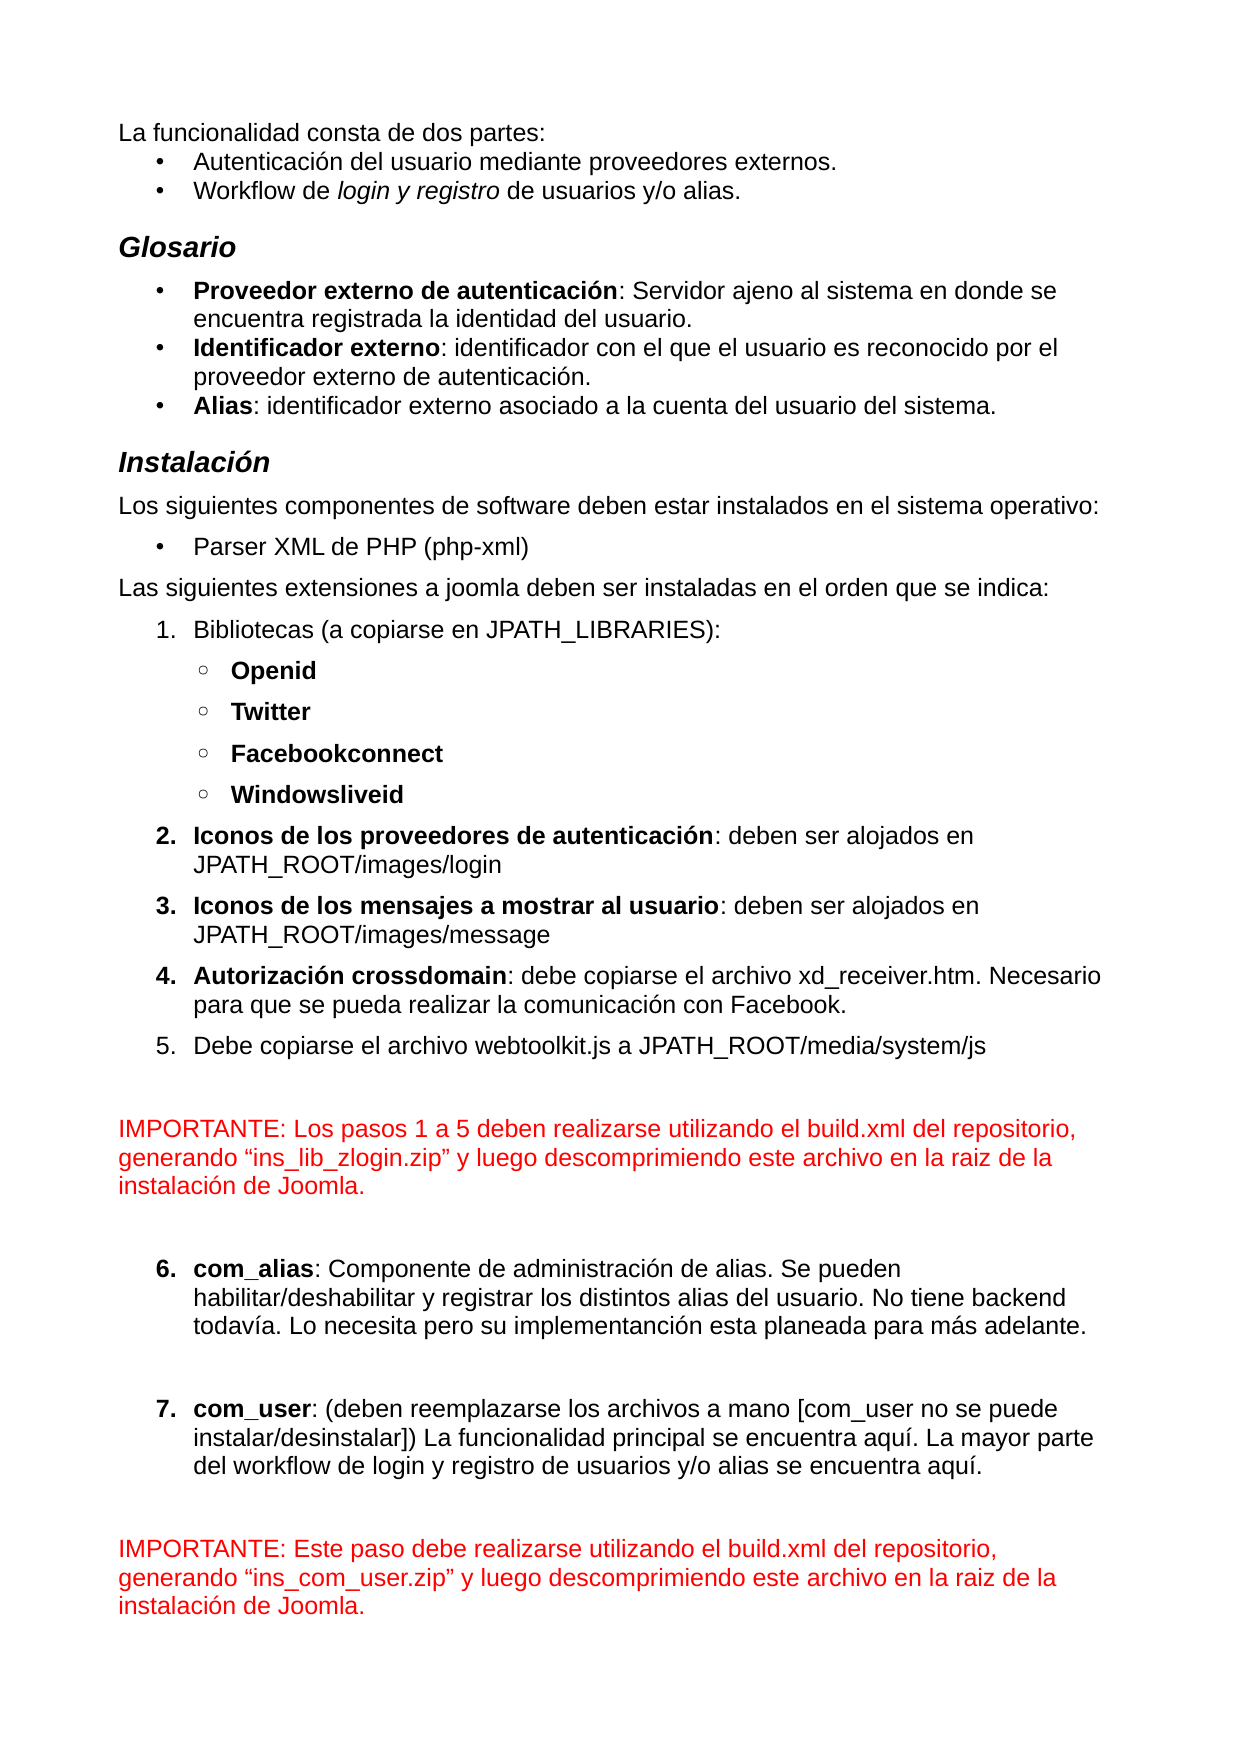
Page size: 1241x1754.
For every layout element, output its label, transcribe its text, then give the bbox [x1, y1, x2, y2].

list Windowsliveid [193, 780, 1122, 809]
subtitle Instalación [118, 445, 1122, 478]
text La funcionalidad consta de dos partes: [118, 118, 1122, 147]
list Proveedor externo de autenticación: Servidor ajeno al sistema en donde se encuentra registrada la identidad del usuario. [156, 276, 1122, 333]
text Los siguientes componentes de software deben estar instalados en el sistema operativo: [118, 491, 1122, 519]
text IMPORTANTE: Este paso debe realizarse utilizando el build.xml del repositorio, generando “ins_com_user.zip” y luego descomprimiendo este archivo en la raiz de la instalación de Joomla. [118, 1534, 1122, 1620]
list Facebookconnect [193, 738, 1122, 767]
list Alias: identificador externo asociado a la cuenta del usuario del sistema. [156, 391, 1122, 420]
list com_alias: Componente de administración de alias. Se pueden habilitar/deshabilitar y registrar los distintos alias del usuario. No tiene backend todavía. Lo necesita pero su implementanción esta planeada para más adelante. [156, 1254, 1122, 1340]
list Parser XML de PHP (php-xml) [156, 532, 1122, 561]
list Identificador externo: identificador con el que el usuario es reconocido por el proveedor externo de autenticación. [156, 333, 1122, 391]
text IMPORTANTE: Los pasos 1 a 5 deben realizarse utilizando el build.xml del repositorio, generando “ins_lib_zlogin.zip” y luego descomprimiendo este archivo en la raiz de la instalación de Joomla. [118, 1114, 1122, 1200]
list Workflow de login y registro de usuarios y/o alias. [156, 176, 1122, 204]
list Twitter [193, 697, 1122, 726]
list Autenticación del usuario mediante proveedores externos. [156, 147, 1122, 176]
list Autorización crossdomain: debe copiarse el archivo xd_receiver.htm. Necesario para que se pueda realizar la comunicación con Facebook. [156, 961, 1122, 1019]
subtitle Glosario [118, 229, 1122, 263]
list Openid [193, 656, 1122, 685]
list Bibliotecas (a copiarse en JPATH_LIBRARIES): [156, 614, 1122, 643]
list Iconos de los proveedores de autenticación: deben ser alojados en JPATH_ROOT/images/login [156, 821, 1122, 879]
text Las siguientes extensiones a joomla deben ser instaladas en el orden que se indica: [118, 573, 1122, 602]
list Iconos de los mensajes a mostrar al usuario: deben ser alojados en JPATH_ROOT/images/message [156, 891, 1122, 949]
list Debe copiarse el archivo webtoolkit.js a JPATH_ROOT/media/system/js [156, 1031, 1122, 1060]
list com_user: (deben reemplazarse los archivos a mano [com_user no se puede instalar/desinstalar]) La funcionalidad principal se encuentra aquí. La mayor parte del workflow de login y registro de usuarios y/o alias se encuentra aquí. [156, 1394, 1122, 1480]
